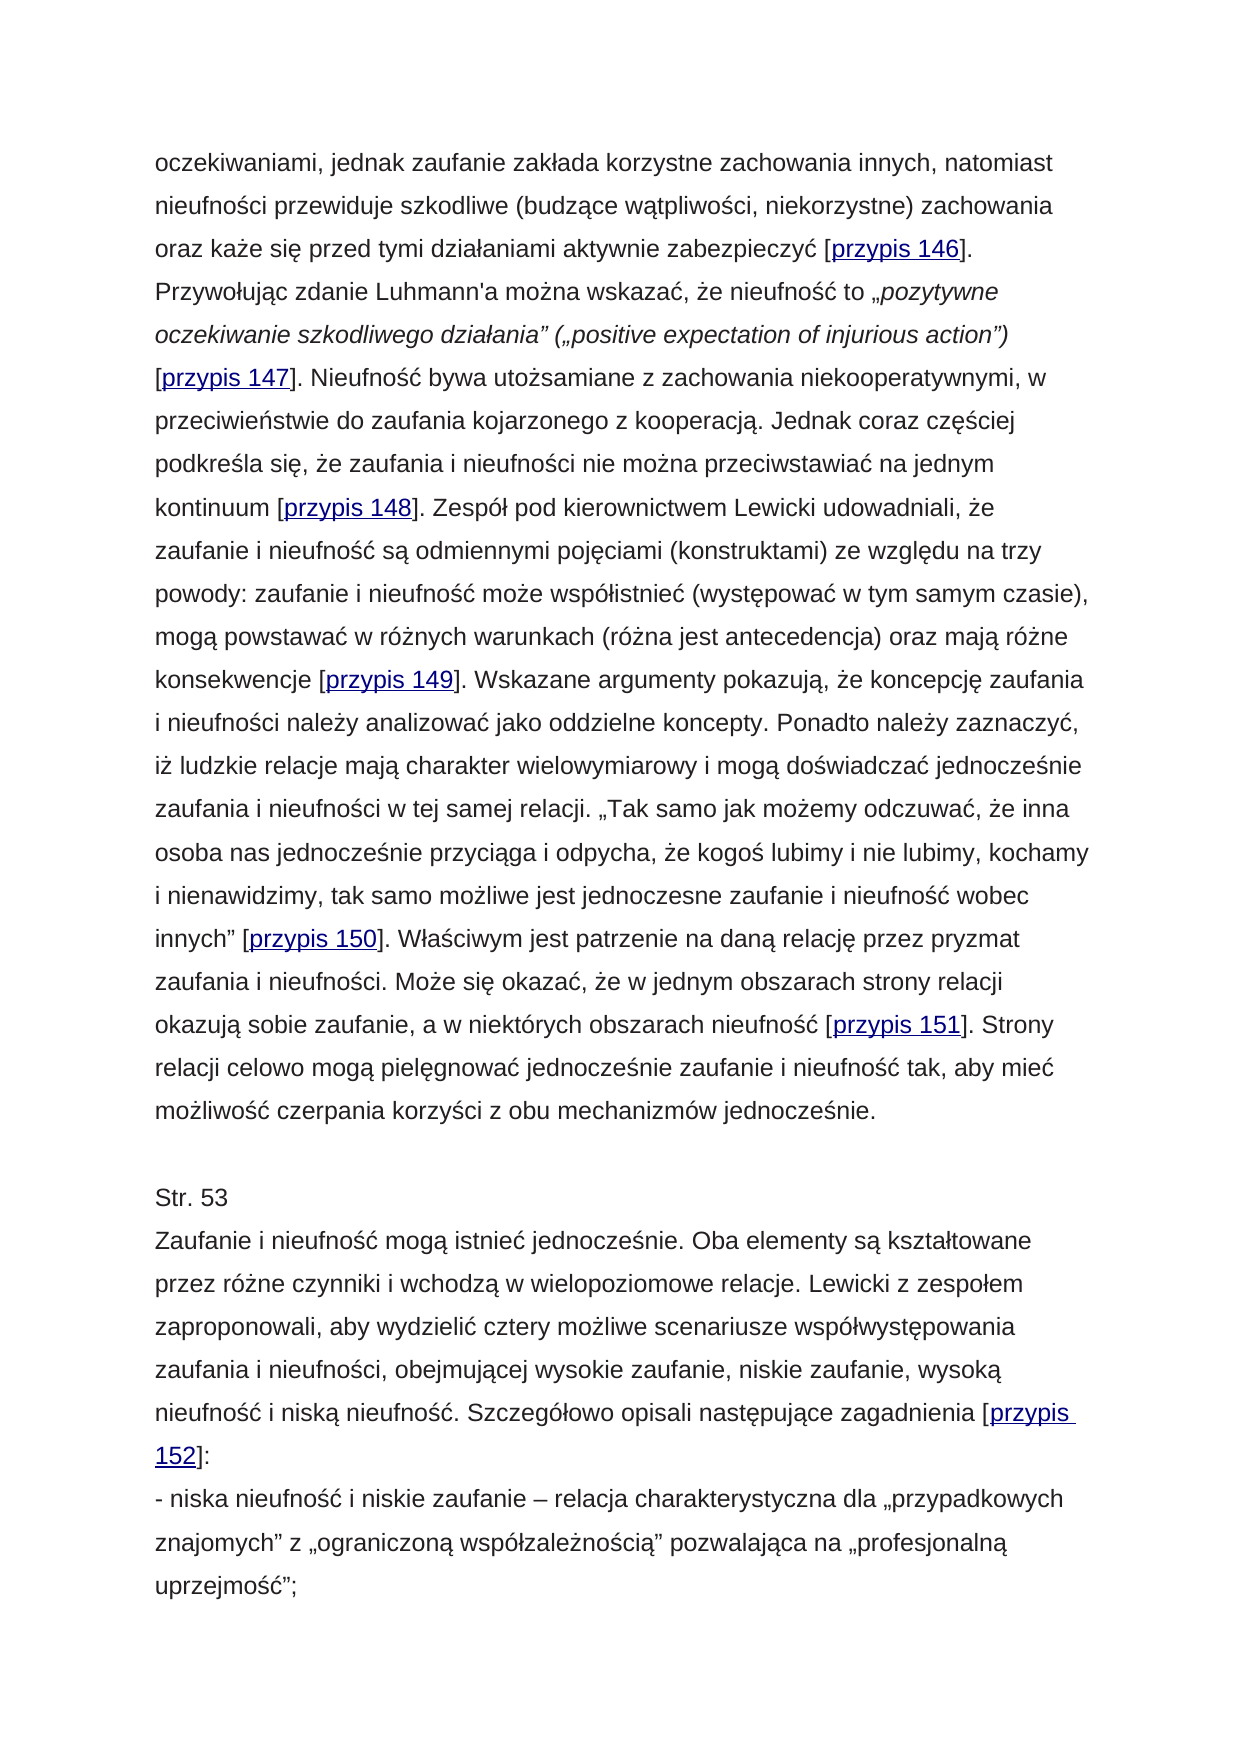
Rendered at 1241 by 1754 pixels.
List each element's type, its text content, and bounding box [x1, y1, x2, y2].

text Zaufanie i nieufność mogą istnieć jednocześnie. Oba elementy są kształtowane przez różne czynniki i wchodzą w wielopoziomowe relacje. Lewicki z zespołem zaproponowali, aby wydzielić cztery możliwe scenariusze współwystępowania zaufania i nieufności, obejmującej wysokie zaufanie, niskie zaufanie, wysoką nieufność i niską nieufność. Szczegółowo opisali następujące zagadnienia [przypis 152]: [154, 1226, 1093, 1470]
list - niska nieufność i niskie zaufanie – relacja charakterystyczna dla „przypadkowych znajomych” z „ograniczoną współzależnością” pozwalająca na „profesjonalną uprzejmość”; [154, 1484, 1093, 1599]
text Str. 53 [154, 1183, 1093, 1211]
text oczekiwaniami, jednak zaufanie zakłada korzystne zachowania innych, natomiast nieufności przewiduje szkodliwe (budzące wątpliwości, niekorzystne) zachowania oraz każe się przed tymi działaniami aktywnie zabezpieczyć [przypis 146]. Przywołując zdanie Luhmann'a można wskazać, że nieufność to „pozytywne oczekiwanie szkodliwego działania” („positive expectation of injurious action”) [przypis 147]. Nieufność bywa utożsamiane z zachowania niekooperatywnymi, w przeciwieństwie do zaufania kojarzonego z kooperacją. Jednak coraz częściej podkreśla się, że zaufania i nieufności nie można przeciwstawiać na jednym kontinuum [przypis 148]. Zespół pod kierownictwem Lewicki udowadniali, że zaufanie i nieufność są odmiennymi pojęciami (konstruktami) ze względu na trzy powody: zaufanie i nieufność może współistnieć (występować w tym samym czasie), mogą powstawać w różnych warunkach (różna jest antecedencja) oraz mają różne konsekwencje [przypis 149]. Wskazane argumenty pokazują, że koncepcję zaufania i nieufności należy analizować jako oddzielne koncepty. Ponadto należy zaznaczyć, iż ludzkie relacje mają charakter wielowymiarowy i mogą doświadczać jednocześnie zaufania i nieufności w tej samej relacji. „Tak samo jak możemy odczuwać, że inna osoba nas jednocześnie przyciąga i odpycha, że kogoś lubimy i nie lubimy, kochamy i nienawidzimy, tak samo możliwe jest jednoczesne zaufanie i nieufność wobec innych” [przypis 150]. Właściwym jest patrzenie na daną relację przez pryzmat zaufania i nieufności. Może się okazać, że w jednym obszarach strony relacji okazują sobie zaufanie, a w niektórych obszarach nieufność [przypis 151]. Strony relacji celowo mogą pielęgnować jednocześnie zaufanie i nieufność tak, aby mieć możliwość czerpania korzyści z obu mechanizmów jednocześnie. [154, 148, 1093, 1125]
